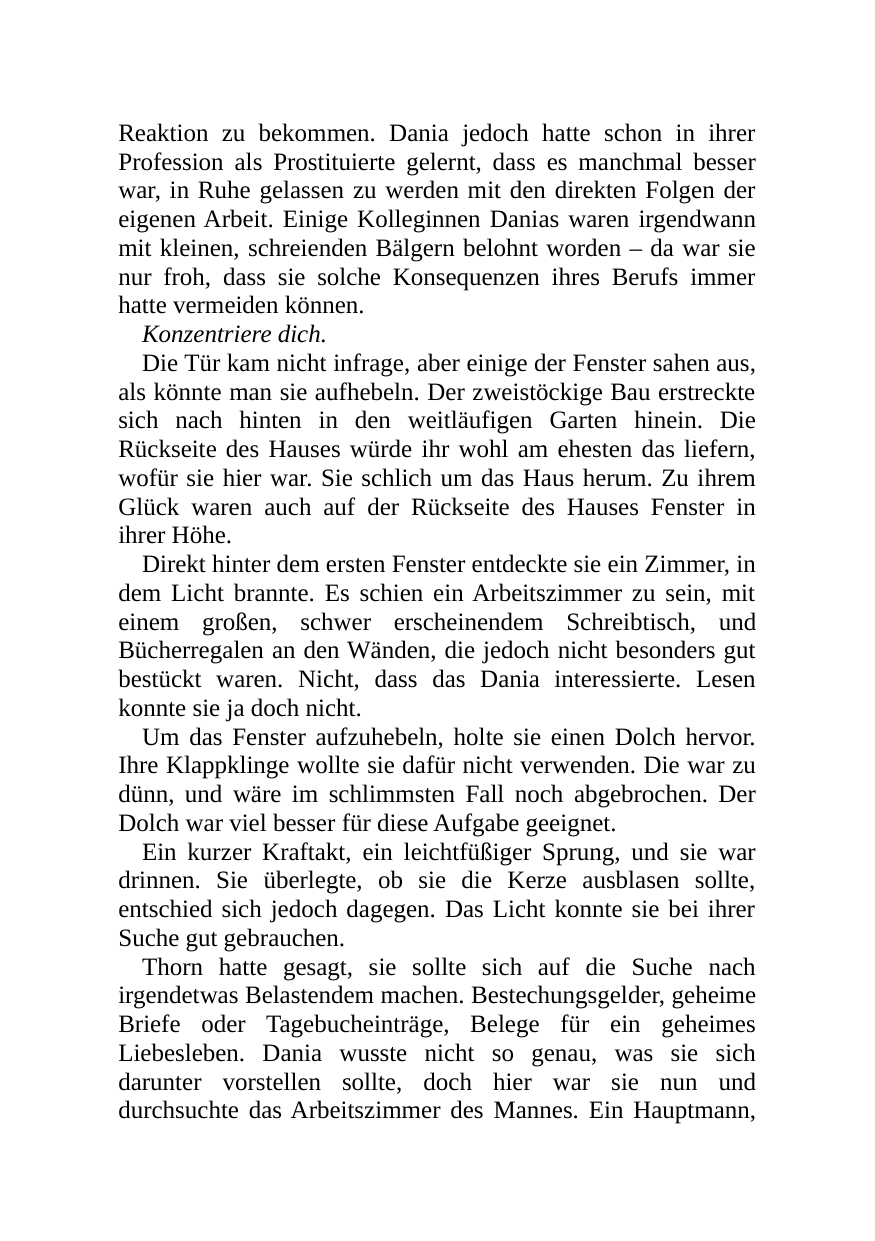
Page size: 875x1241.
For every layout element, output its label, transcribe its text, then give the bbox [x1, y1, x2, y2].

text Direkt hinter dem ersten Fenster entdeckte sie ein Zimmer, in dem Licht brannte. Es schien ein Arbeitszimmer zu sein, mit einem großen, schwer erscheinendem Schreibtisch, und Bücherregalen an den Wänden, die jedoch nicht besonders gut bestückt waren. Nicht, dass das Dania interessierte. Lesen konnte sie ja doch nicht. [118, 549, 756, 722]
text Die Tür kam nicht infrage, aber einige der Fenster sahen aus, als könnte man sie aufhebeln. Der zweistöckige Bau erstreckte sich nach hinten in den weitläufigen Garten hinein. Die Rückseite des Hauses würde ihr wohl am ehesten das liefern, wofür sie hier war. Sie schlich um das Haus herum. Zu ihrem Glück waren auch auf der Rückseite des Hauses Fenster in ihrer Höhe. [118, 348, 756, 549]
text Thorn hatte gesagt, sie sollte sich auf die Suche nach irgendetwas Belastendem machen. Bestechungsgelder, geheime Briefe oder Tagebucheinträge, Belege für ein geheimes Liebesleben. Dania wusste nicht so genau, was sie sich darunter vorstellen sollte, doch hier war sie nun und durchsuchte das Arbeitszimmer des Mannes. Ein Hauptmann, [118, 952, 756, 1124]
text Ein kurzer Kraftakt, ein leichtfüßiger Sprung, und sie war drinnen. Sie überlegte, ob sie die Kerze ausblasen sollte, entschied sich jedoch dagegen. Das Licht konnte sie bei ihrer Suche gut gebrauchen. [118, 837, 756, 952]
text Um das Fenster aufzuhebeln, holte sie einen Dolch hervor. Ihre Klappklinge wollte sie dafür nicht verwenden. Die war zu dünn, und wäre im schlimmsten Fall noch abgebrochen. Der Dolch war viel besser für diese Aufgabe geeignet. [118, 722, 756, 837]
text Konzentriere dich. [118, 319, 756, 348]
text Reaktion zu bekommen. Dania jedoch hatte schon in ihrer Profession als Prostituierte gelernt, dass es manchmal besser war, in Ruhe gelassen zu werden mit den direkten Folgen der eigenen Arbeit. Einige Kolleginnen Danias waren irgendwann mit kleinen, schreienden Bälgern belohnt worden – da war sie nur froh, dass sie solche Konsequenzen ihres Berufs immer hatte vermeiden können. [118, 118, 756, 319]
